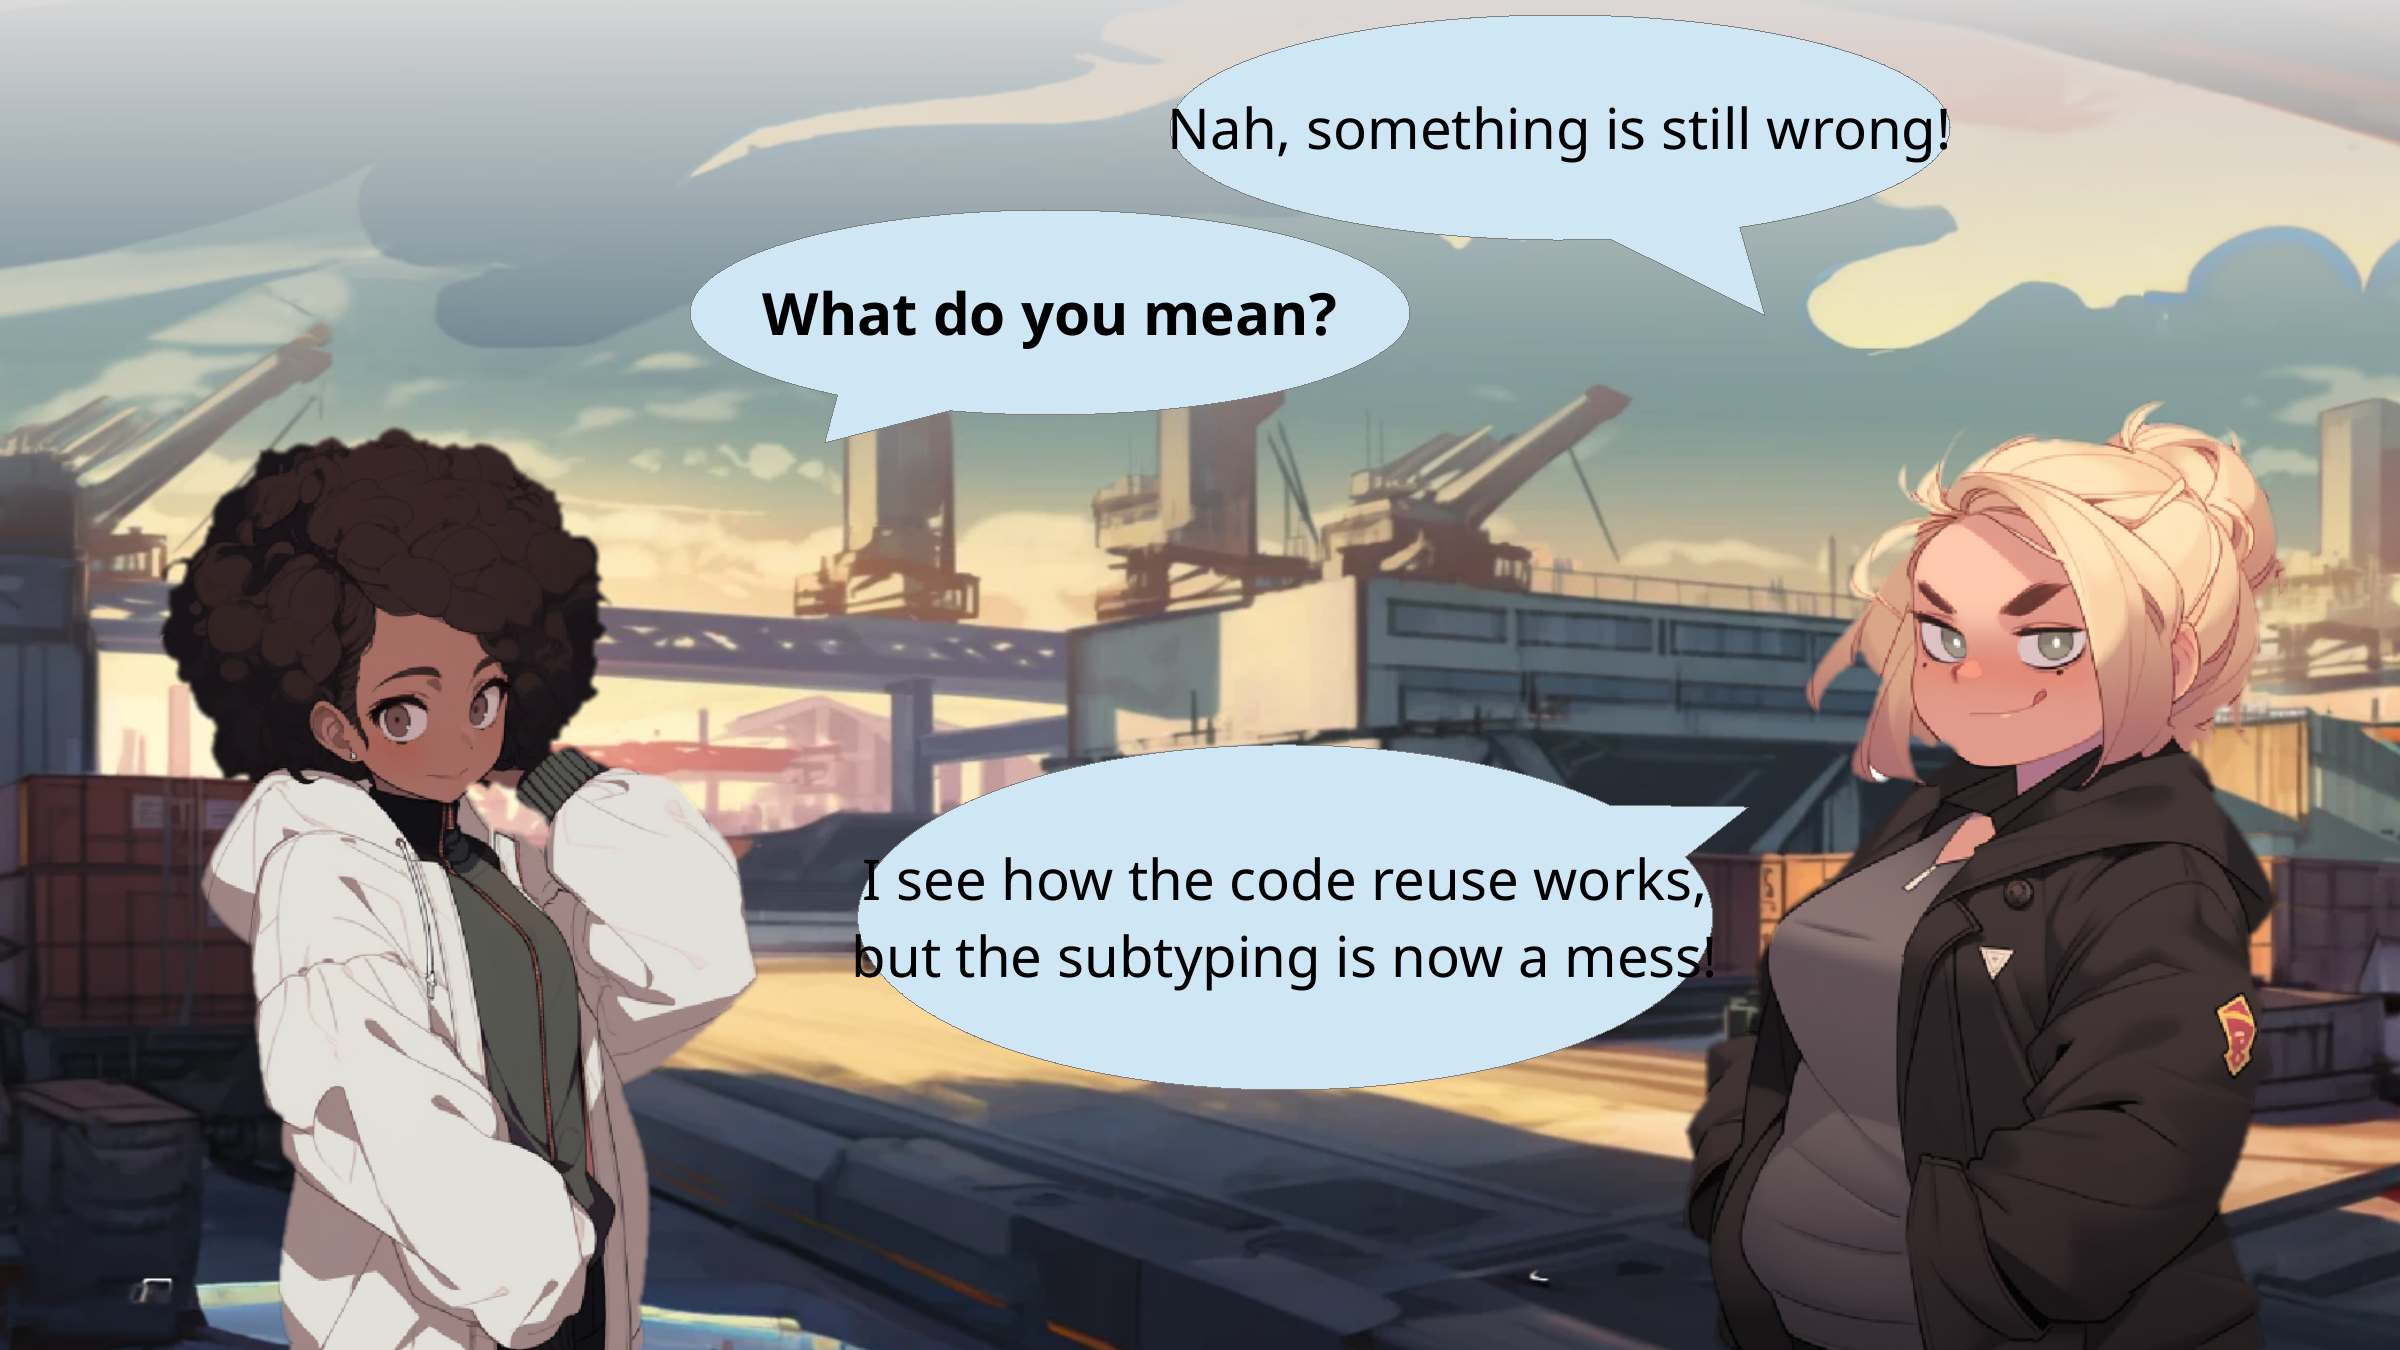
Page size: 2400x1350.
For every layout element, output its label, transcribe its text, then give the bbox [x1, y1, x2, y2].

picture [0, 389, 2400, 1350]
text_box [0, 0, 2400, 566]
text_box Nah, something is still wrong! [1175, 15, 1951, 316]
text_box I see how the code reuse works, but the subtyping is now a mess! [857, 744, 1749, 1090]
text_box What do you mean? [690, 209, 1411, 443]
